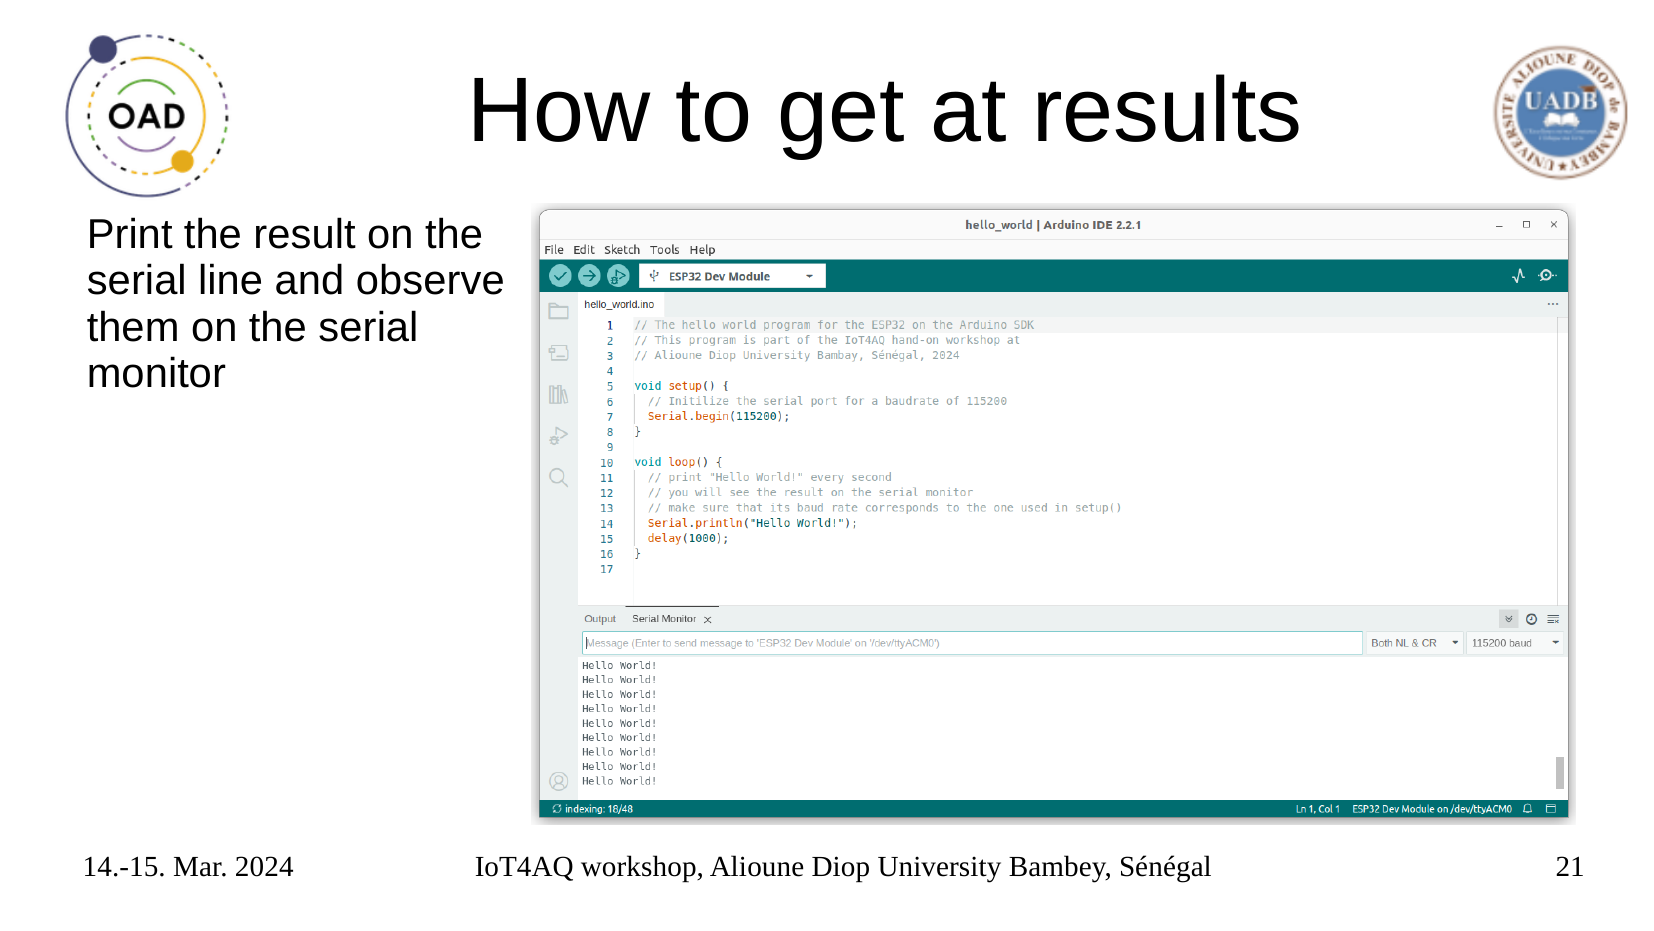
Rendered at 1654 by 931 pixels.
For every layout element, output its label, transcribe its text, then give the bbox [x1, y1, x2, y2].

picture [25, 20, 263, 218]
picture [531, 203, 1576, 826]
list Print the result on the serial line and observe them on the serial monitor [86, 210, 531, 751]
picture [1482, 37, 1641, 188]
title How to get at results [301, 32, 1469, 188]
